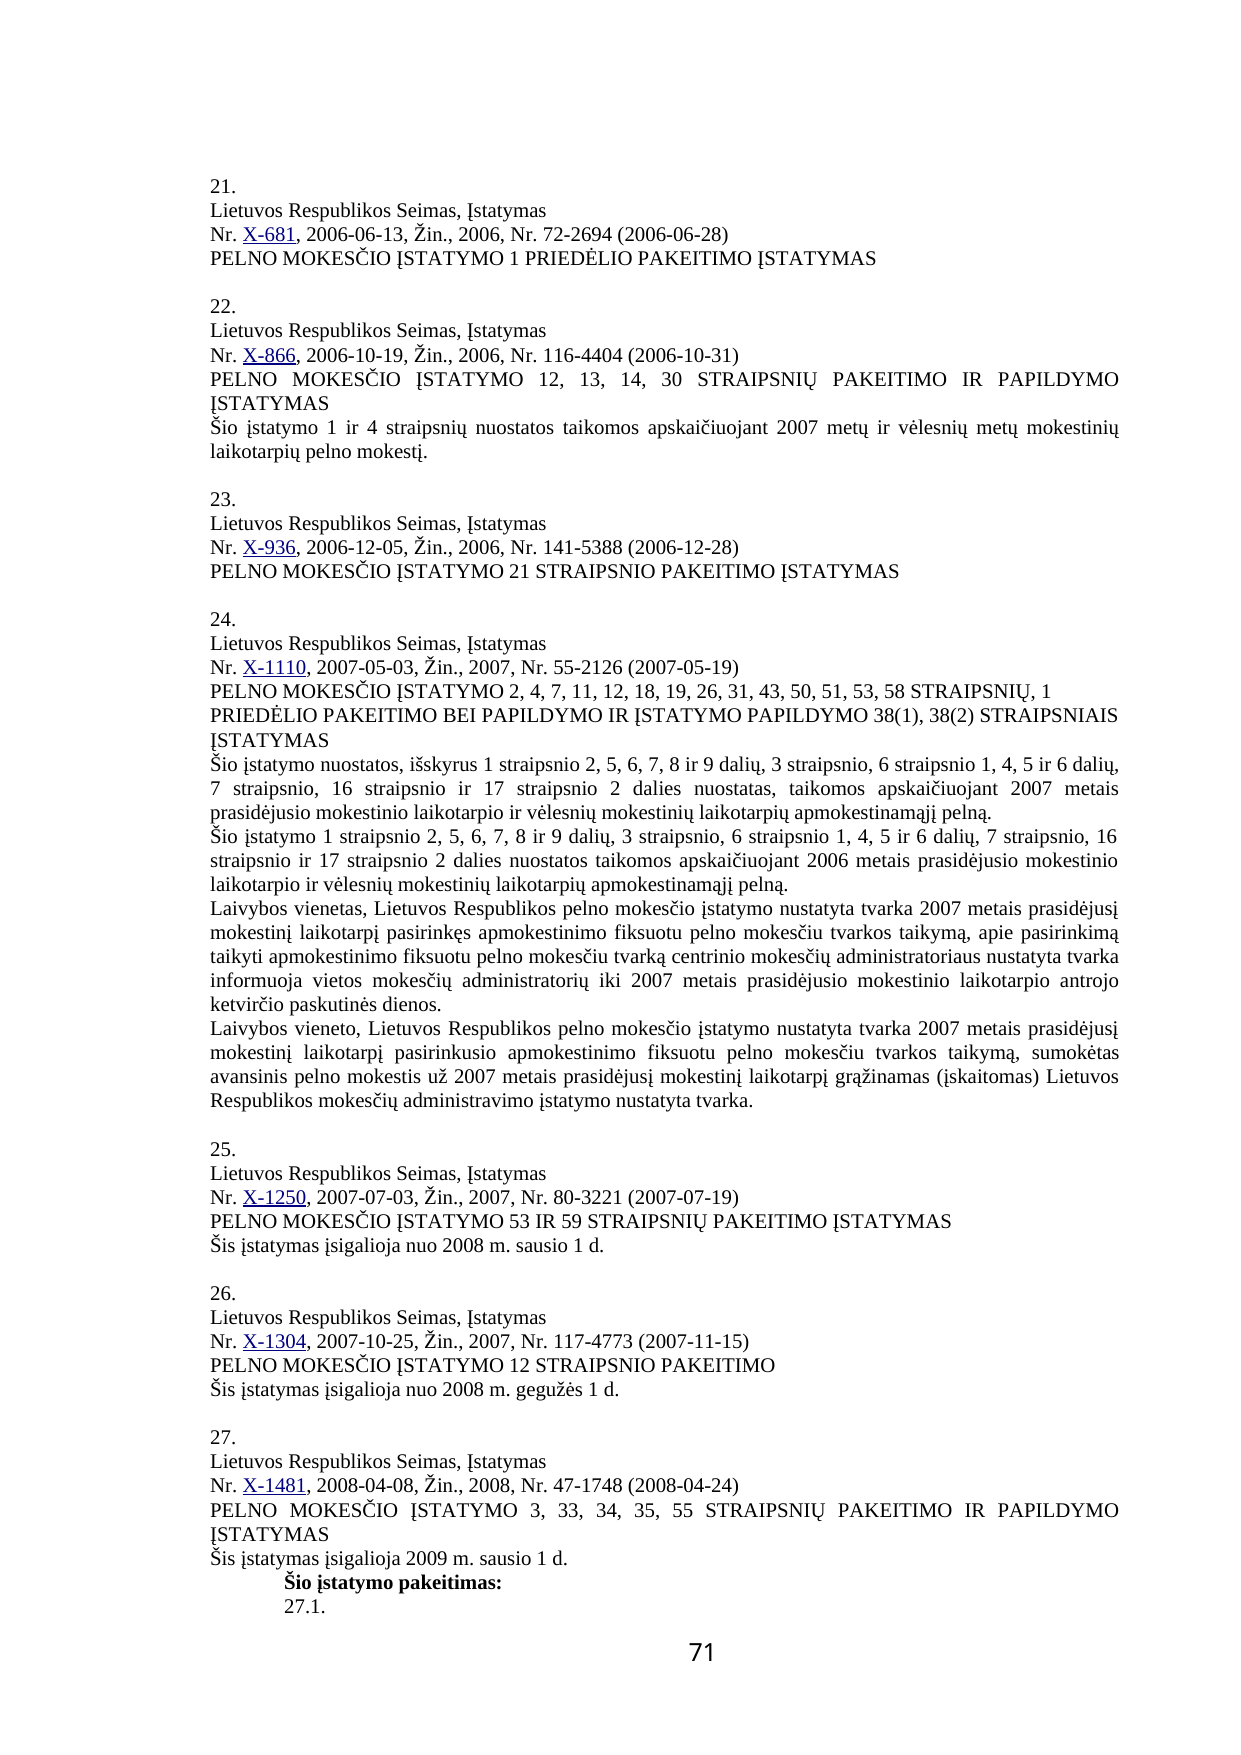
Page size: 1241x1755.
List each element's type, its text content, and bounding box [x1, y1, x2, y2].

text PELNO MOKESČIO ĮSTATYMO 2, 4, 7, 11, 12, 18, 19, 26, 31, 43, 50, 51, 53, 58 STRAIPSNIŲ, 1 PRIEDĖLIO PAKEITIMO BEI PAPILDYMO IR ĮSTATYMO PAPILDYMO 38(1), 38(2) STRAIPSNIAIS ĮSTATYMAS [210, 679, 1120, 752]
text Lietuvos Respublikos Seimas, Įstatymas [210, 511, 1120, 535]
text Lietuvos Respublikos Seimas, Įstatymas [210, 631, 1120, 655]
text Šis įstatymas įsigalioja nuo 2008 m. gegužės 1 d. [210, 1377, 1120, 1401]
text Šio įstatymo 1 straipsnio 2, 5, 6, 7, 8 ir 9 dalių, 3 straipsnio, 6 straipsnio 1, 4, 5 ir 6 dalių, 7 straipsnio, 16 straipsnio ir 17 straipsnio 2 dalies nuostatos taikomos apskaičiuojant 2006 metais prasidėjusio mokestinio laikotarpio ir vėlesnių mokestinių laikotarpių apmokestinamąjį pelną. [210, 824, 1120, 896]
text Nr. X-1481, 2008-04-08, Žin., 2008, Nr. 47-1748 (2008-04-24) [210, 1473, 1120, 1497]
text 21. [210, 174, 1120, 198]
text 26. [210, 1281, 1120, 1305]
text 22. [210, 294, 1120, 318]
text 23. [210, 487, 1120, 511]
text Nr. X-681, 2006-06-13, Žin., 2006, Nr. 72-2694 (2006-06-28) [210, 222, 1120, 246]
text Nr. X-866, 2006-10-19, Žin., 2006, Nr. 116-4404 (2006-10-31) [210, 342, 1120, 367]
text Laivybos vieneto, Lietuvos Respublikos pelno mokesčio įstatymo nustatyta tvarka 2007 metais prasidėjusį mokestinį laikotarpį pasirinkusio apmokestinimo fiksuotu pelno mokesčiu tvarkos taikymą, sumokėtas avansinis pelno mokestis už 2007 metais prasidėjusį mokestinį laikotarpį grąžinamas (įskaitomas) Lietuvos Respublikos mokesčių administravimo įstatymo nustatyta tvarka. [210, 1016, 1120, 1112]
text Lietuvos Respublikos Seimas, Įstatymas [210, 1305, 1120, 1329]
text Šis įstatymas įsigalioja 2009 m. sausio 1 d. [210, 1546, 1120, 1570]
text Nr. X-1304, 2007-10-25, Žin., 2007, Nr. 117-4773 (2007-11-15) [210, 1329, 1120, 1353]
text Laivybos vienetas, Lietuvos Respublikos pelno mokesčio įstatymo nustatyta tvarka 2007 metais prasidėjusį mokestinį laikotarpį pasirinkęs apmokestinimo fiksuotu pelno mokesčiu tvarkos taikymą, apie pasirinkimą taikyti apmokestinimo fiksuotu pelno mokesčiu tvarką centrinio mokesčių administratoriaus nustatyta tvarka informuoja vietos mokesčių administratorių iki 2007 metais prasidėjusio mokestinio laikotarpio antrojo ketvirčio paskutinės dienos. [210, 896, 1120, 1016]
text Lietuvos Respublikos Seimas, Įstatymas [210, 198, 1120, 222]
text PELNO MOKESČIO ĮSTATYMO 12, 13, 14, 30 STRAIPSNIŲ PAKEITIMO IR PAPILDYMO ĮSTATYMAS [210, 367, 1120, 415]
text PELNO MOKESČIO ĮSTATYMO 12 STRAIPSNIO PAKEITIMO [210, 1353, 1120, 1377]
text Lietuvos Respublikos Seimas, Įstatymas [210, 1449, 1120, 1473]
text 27. [210, 1425, 1120, 1449]
text PELNO MOKESČIO ĮSTATYMO 1 PRIEDĖLIO PAKEITIMO ĮSTATYMAS [210, 246, 1120, 270]
text PELNO MOKESČIO ĮSTATYMO 21 STRAIPSNIO PAKEITIMO ĮSTATYMAS [210, 559, 1120, 583]
text 27.1. [210, 1594, 1120, 1618]
text Nr. X-1110, 2007-05-03, Žin., 2007, Nr. 55-2126 (2007-05-19) [210, 655, 1120, 679]
text Šis įstatymas įsigalioja nuo 2008 m. sausio 1 d. [210, 1233, 1120, 1257]
text Nr. X-1250, 2007-07-03, Žin., 2007, Nr. 80-3221 (2007-07-19) [210, 1185, 1120, 1209]
text PELNO MOKESČIO ĮSTATYMO 53 IR 59 STRAIPSNIŲ PAKEITIMO ĮSTATYMAS [210, 1209, 1120, 1233]
text Šio įstatymo pakeitimas: [210, 1570, 1120, 1594]
text Šio įstatymo nuostatos, išskyrus 1 straipsnio 2, 5, 6, 7, 8 ir 9 dalių, 3 straipsnio, 6 straipsnio 1, 4, 5 ir 6 dalių, 7 straipsnio, 16 straipsnio ir 17 straipsnio 2 dalies nuostatas, taikomos apskaičiuojant 2007 metais prasidėjusio mokestinio laikotarpio ir vėlesnių mokestinių laikotarpių apmokestinamąjį pelną. [210, 752, 1120, 824]
text Lietuvos Respublikos Seimas, Įstatymas [210, 1161, 1120, 1185]
text Nr. X-936, 2006-12-05, Žin., 2006, Nr. 141-5388 (2006-12-28) [210, 535, 1120, 559]
text Šio įstatymo 1 ir 4 straipsnių nuostatos taikomos apskaičiuojant 2007 metų ir vėlesnių metų mokestinių laikotarpių pelno mokestį. [210, 415, 1120, 463]
text Lietuvos Respublikos Seimas, Įstatymas [210, 318, 1120, 342]
text 25. [210, 1137, 1120, 1161]
text PELNO MOKESČIO ĮSTATYMO 3, 33, 34, 35, 55 STRAIPSNIŲ PAKEITIMO IR PAPILDYMO ĮSTATYMAS [210, 1497, 1120, 1546]
text 24. [210, 607, 1120, 631]
